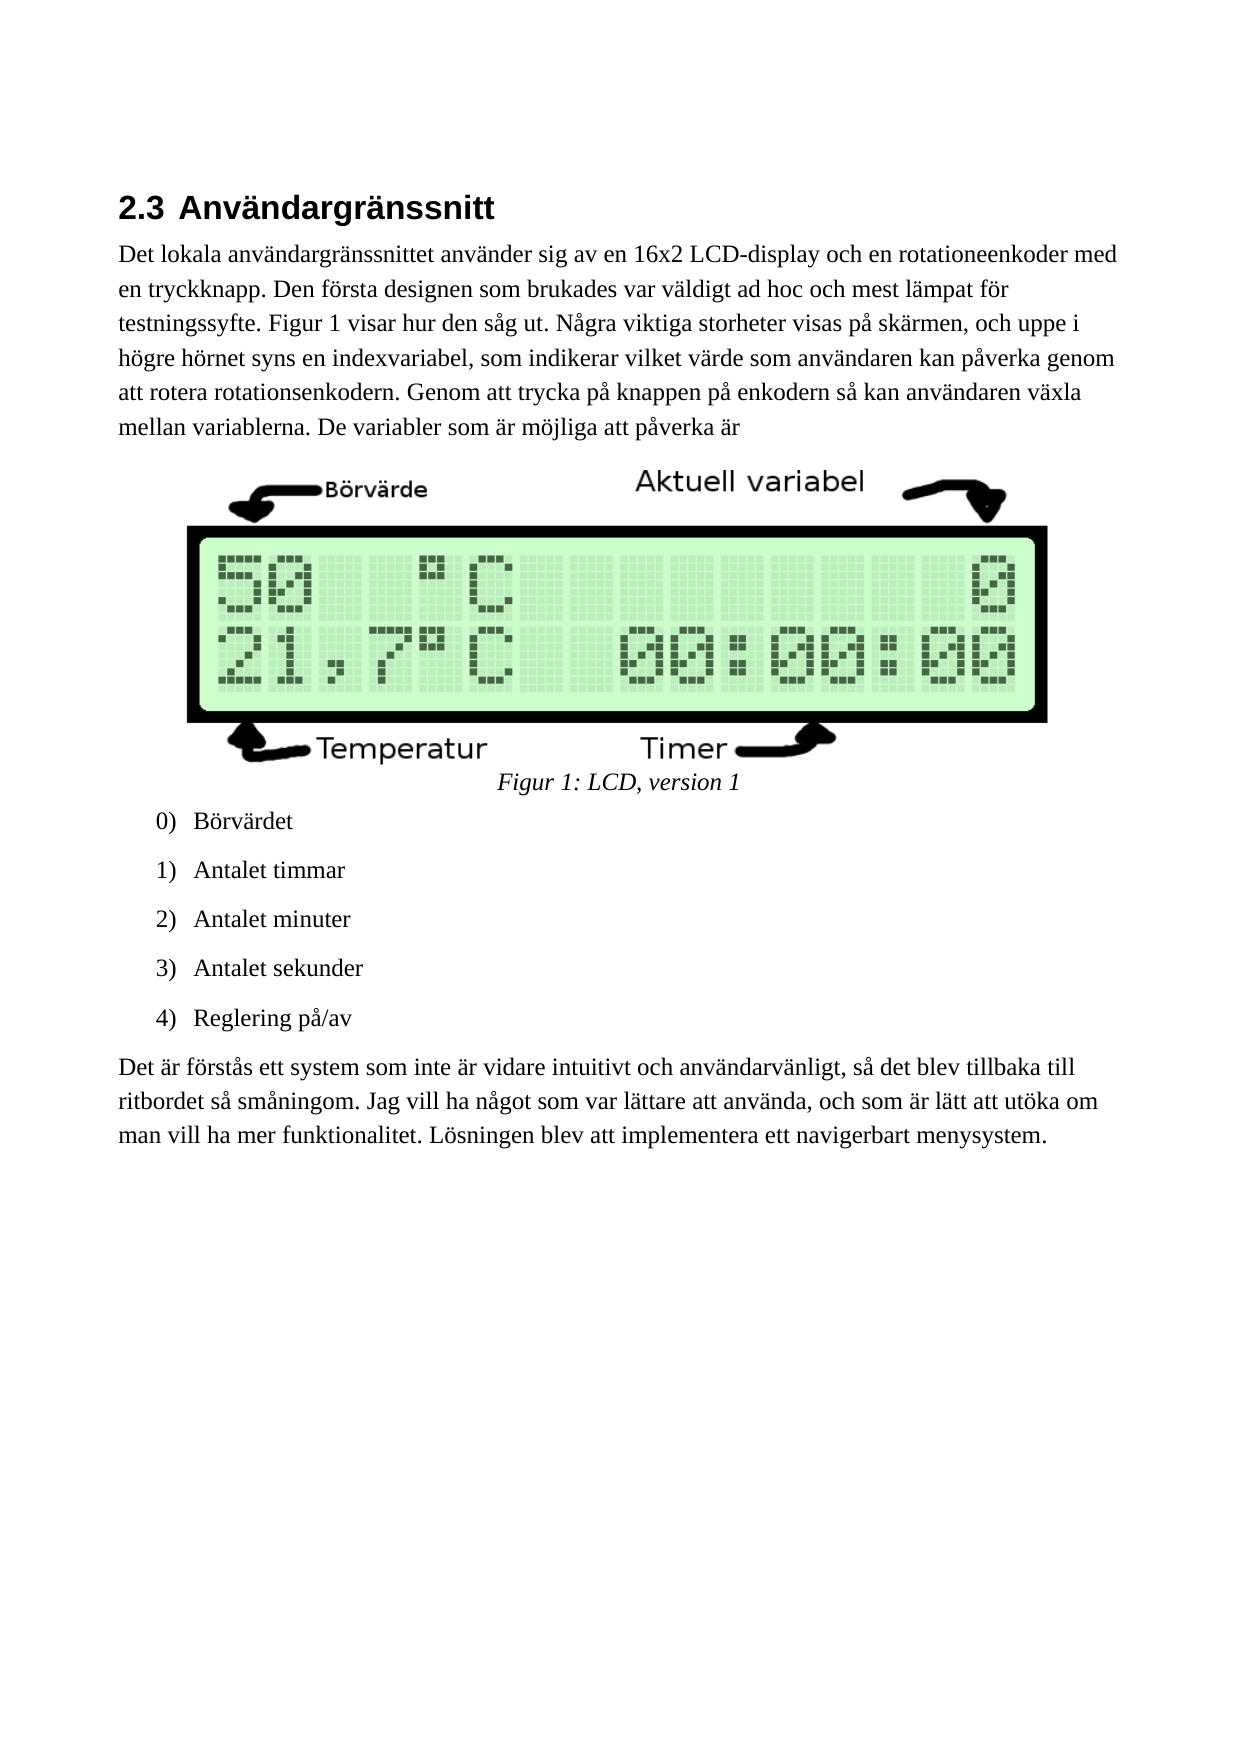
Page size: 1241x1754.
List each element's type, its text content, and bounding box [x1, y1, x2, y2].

picture [118, 470, 1123, 767]
list Antalet timmar [156, 855, 1122, 884]
subtitle Användargränssnitt [118, 188, 1122, 227]
list [82, 458, 1158, 470]
list Börvärdet [82, 796, 1158, 835]
text Det lokala användargränssnittet använder sig av en 16x2 LCD-display och en rotationeenkoder med en tryckknapp. Den första designen som brukades var väldigt ad hoc och mest lämpat för testningssyfte. Figur 1 visar hur den såg ut. Några viktiga storheter visas på skärmen, och uppe i högre hörnet syns en indexvariabel, som indikerar vilket värde som användaren kan påverka genom att rotera rotationsenkodern. Genom att trycka på knappen på enkodern så kan användaren växla mellan variablerna. De variabler som är möjliga att påverka är [118, 239, 1122, 440]
list Antalet sekunder [156, 953, 1122, 982]
list Figur 1: LCD, version 1 [82, 767, 1158, 796]
text Det är förstås ett system som inte är vidare intuitivt och användarvänligt, så det blev tillbaka till ritbordet så småningom. Jag vill ha något som var lättare att använda, och som är lätt att utöka om man vill ha mer funktionalitet. Lösningen blev att implementera ett navigerbart menysystem. [118, 1052, 1122, 1149]
list Antalet minuter [156, 904, 1122, 933]
list Reglering på/av [156, 1003, 1122, 1031]
